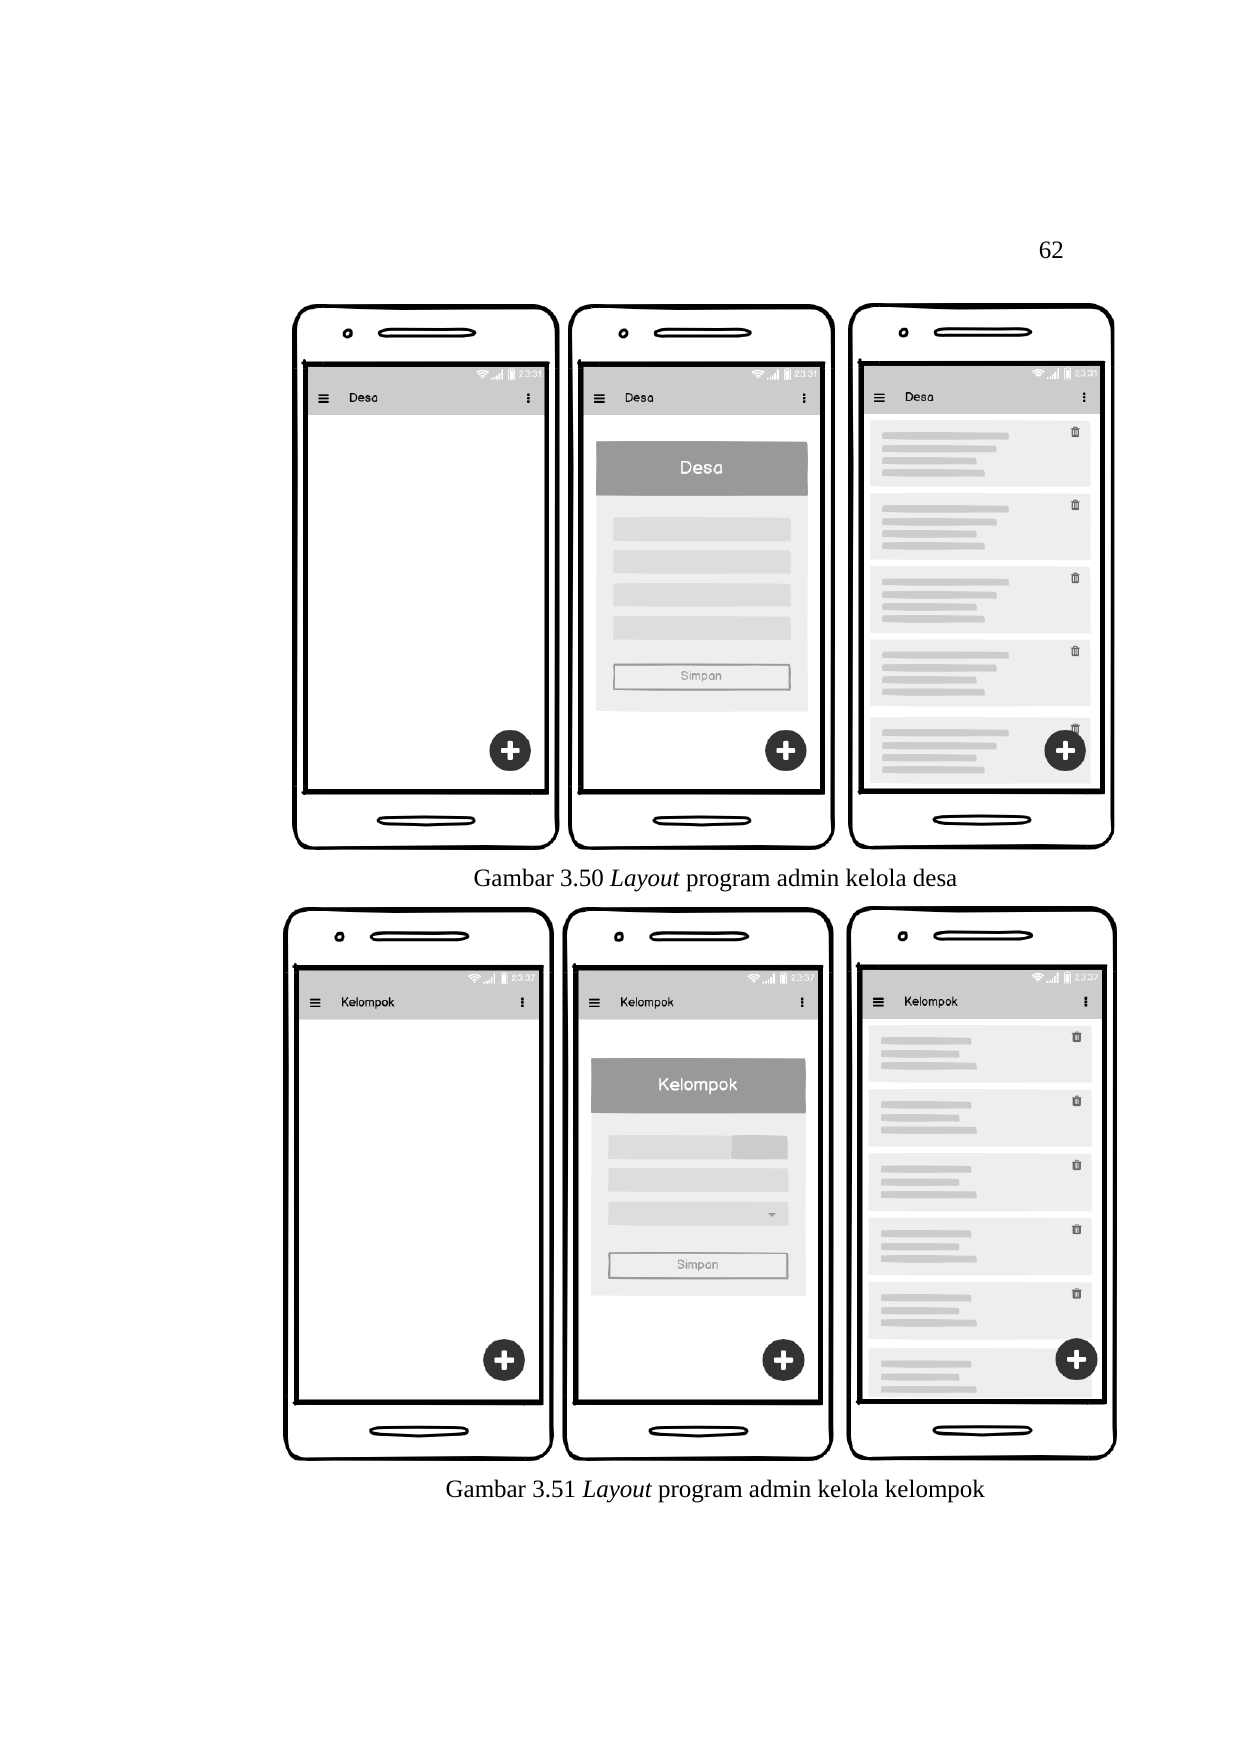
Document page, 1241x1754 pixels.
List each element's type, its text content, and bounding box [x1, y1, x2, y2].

picture [291, 303, 1115, 850]
text Gambar 3.50 Layout program admin kelola desa [367, 850, 1063, 892]
picture [282, 906, 1117, 1461]
text Gambar 3.51 Layout program admin kelola kelompok [367, 1461, 1063, 1503]
text [367, 294, 1063, 303]
